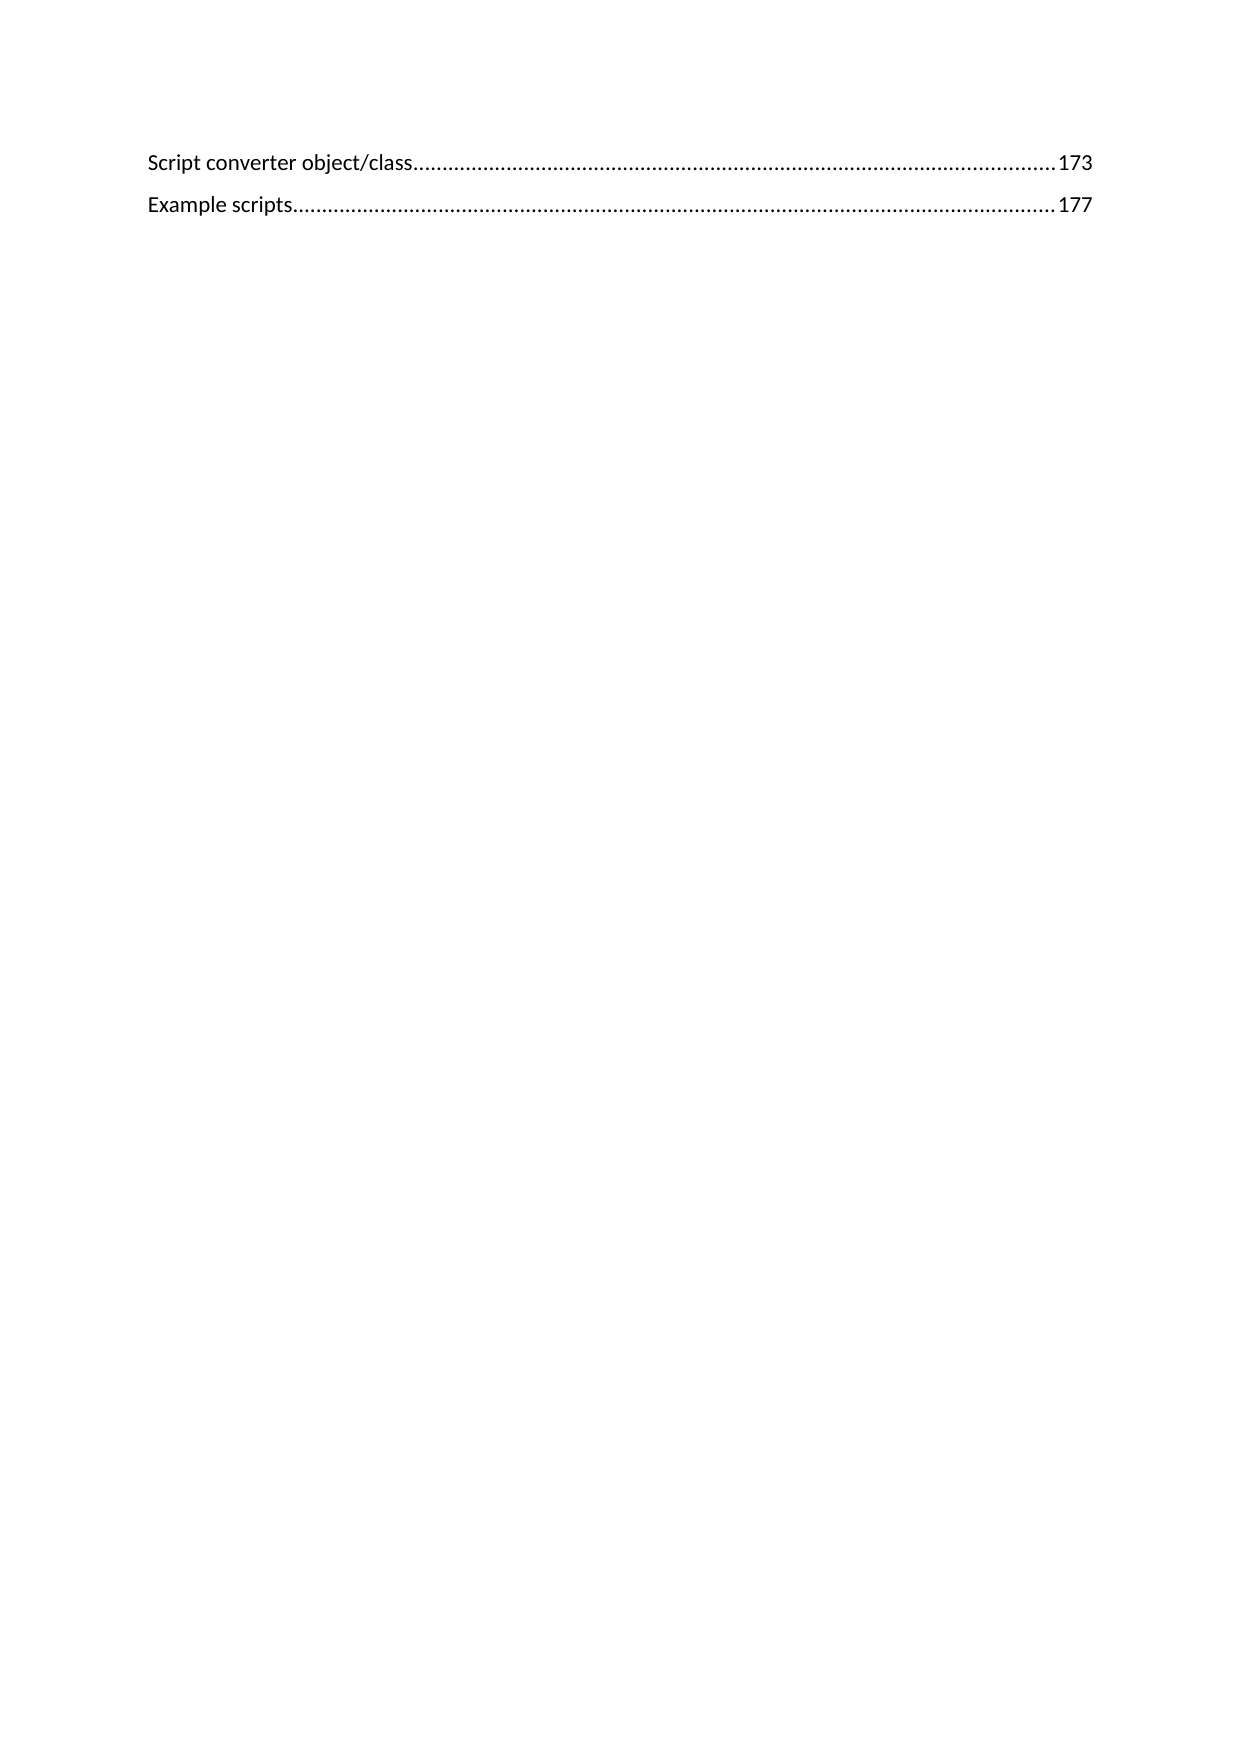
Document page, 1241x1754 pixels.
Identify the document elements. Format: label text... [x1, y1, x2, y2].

text Example scripts 177 [148, 190, 1093, 218]
text Script converter object/class 173 [148, 148, 1093, 176]
